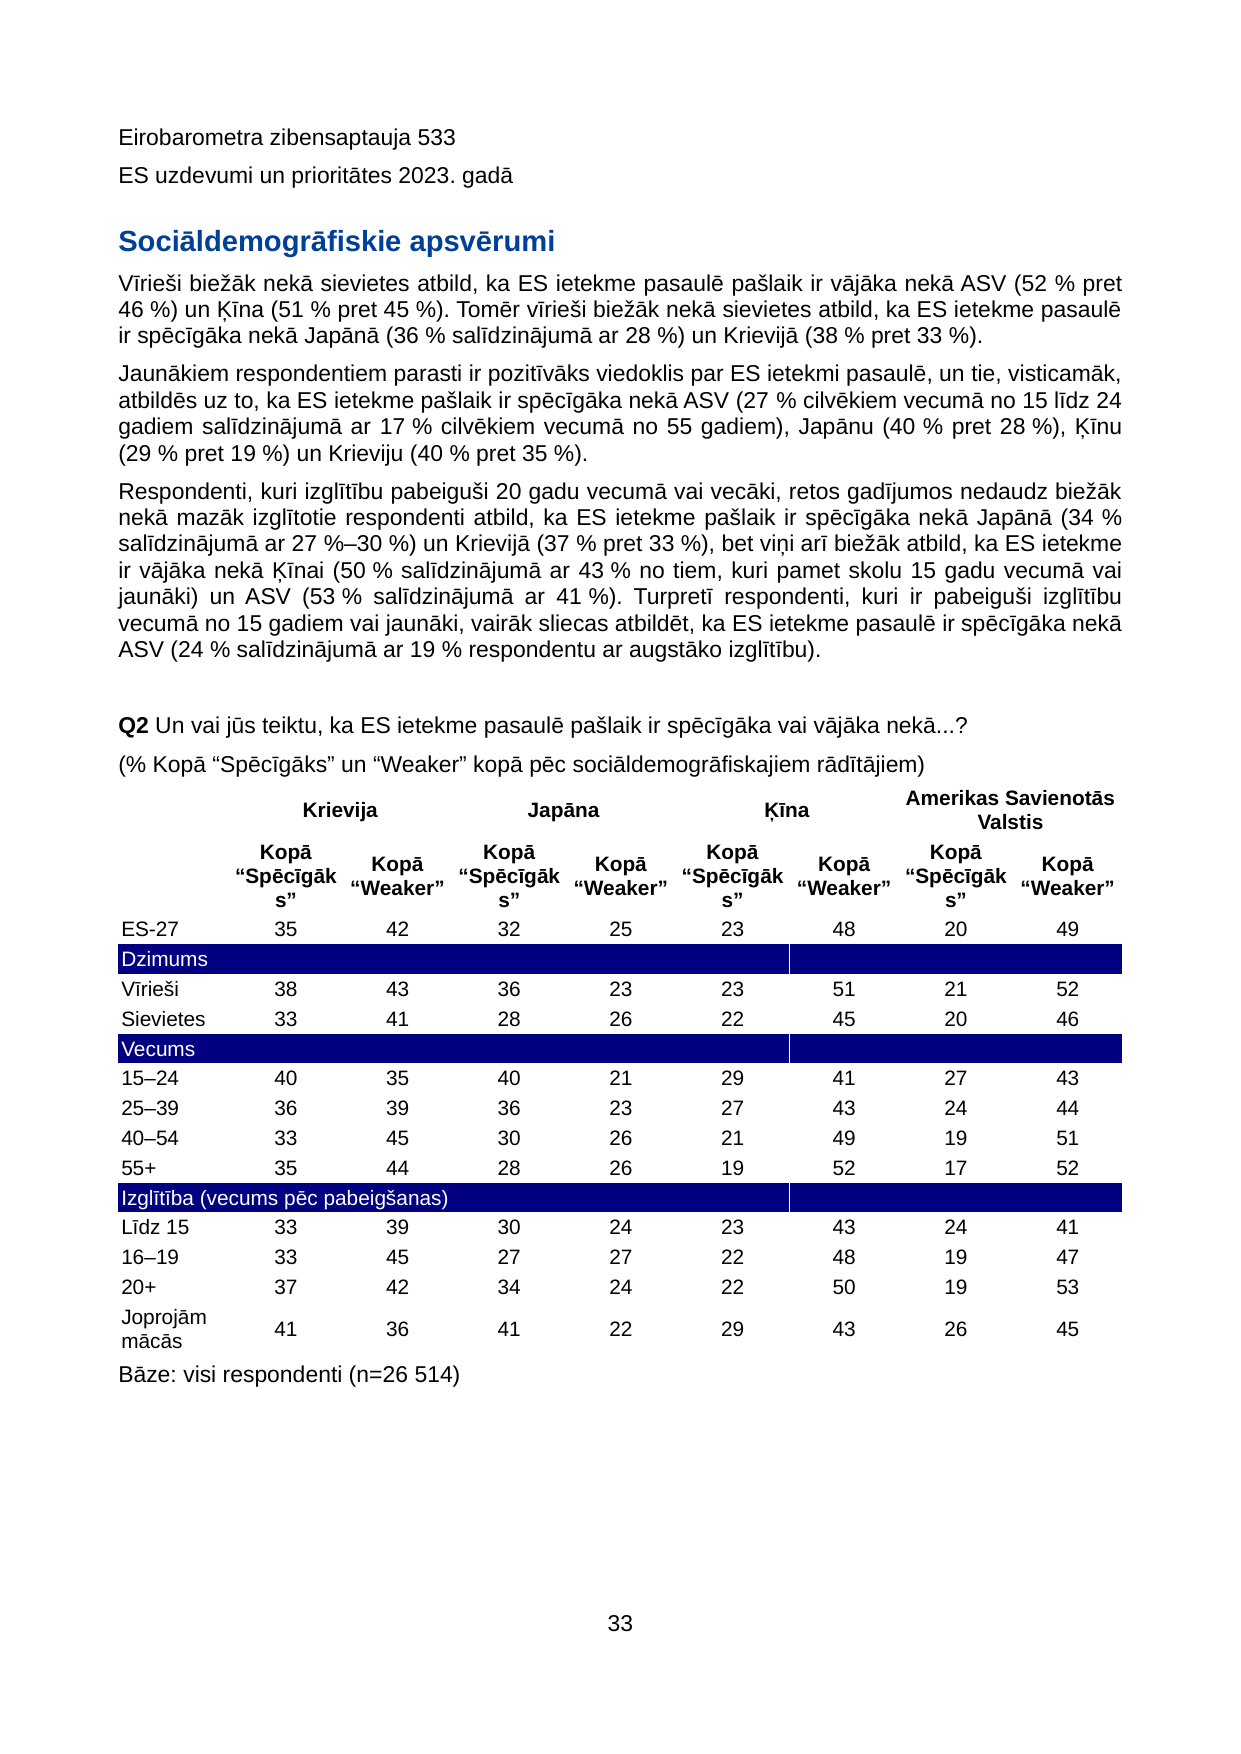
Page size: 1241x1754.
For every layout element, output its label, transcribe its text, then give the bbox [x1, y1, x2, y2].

table_cell [790, 944, 898, 974]
table_cell 22 [675, 1242, 789, 1272]
table_cell Kopā “Weaker” [1013, 837, 1122, 914]
table_cell 41 [452, 1302, 566, 1355]
table_cell 50 [790, 1272, 898, 1302]
text Respondenti, kuri izglītību pabeiguši 20 gadu vecumā vai vecāki, retos gadījumos nedaudz biežāk nekā mazāk izglītotie respondenti atbild, ka ES ietekme pašlaik ir spēcīgāka nekā Japānā (34 % salīdzinājumā ar 27 %–30 %) un Krievijā (37 % pret 33 %), bet viņi arī biežāk atbild, ka ES ietekme ir vājāka nekā Ķīnai (50 % salīdzinājumā ar 43 % no tiem, kuri pamet skolu 15 gadu vecumā vai jaunāki) un ASV (53 % salīdzinājumā ar 41 %). Turpretī respondenti, kuri ir pabeiguši izglītību vecumā no 15 gadiem vai jaunāki, vairāk sliecas atbildēt, ka ES ietekme pasaulē ir spēcīgāka nekā ASV (24 % salīdzinājumā ar 19 % respondentu ar augstāko izglītību). [118, 478, 1122, 662]
table_cell 30 [452, 1212, 566, 1242]
table_cell 16–19 [118, 1242, 228, 1272]
table_cell 23 [675, 1212, 789, 1242]
table_header Krievija [228, 783, 452, 837]
table_cell Kopā “Spēcīgāks” [898, 837, 1013, 914]
table_cell 26 [566, 1123, 675, 1153]
table_cell 34 [452, 1272, 566, 1302]
table_cell 52 [790, 1153, 898, 1182]
table_cell 51 [790, 974, 898, 1004]
table_cell 30 [452, 1123, 566, 1153]
table_cell 41 [343, 1004, 452, 1033]
table_cell Kopā “Spēcīgāks” [452, 837, 566, 914]
table_cell 33 [228, 1123, 343, 1153]
table_header Amerikas Savienotās Valstis [898, 783, 1122, 837]
table_cell 47 [1013, 1242, 1122, 1272]
table_cell Izglītība (vecums pēc pabeigšanas) [118, 1183, 566, 1212]
table_cell 20 [898, 1004, 1013, 1033]
table_cell 33 [228, 1242, 343, 1272]
table_cell 45 [343, 1123, 452, 1153]
table_cell 52 [1013, 1153, 1122, 1182]
table_cell 33 [228, 1212, 343, 1242]
table_cell 45 [790, 1004, 898, 1033]
table_cell 21 [566, 1063, 675, 1093]
table_cell [566, 1034, 675, 1063]
table_cell Vīrieši [118, 974, 228, 1004]
table_cell [675, 1183, 789, 1212]
table_cell 19 [898, 1242, 1013, 1272]
table_cell 49 [1013, 914, 1122, 944]
text (% Kopā “Spēcīgāks” un “Weaker” kopā pēc sociāldemogrāfiskajiem rādītājiem) [118, 751, 1122, 777]
table_cell 15–24 [118, 1063, 228, 1093]
table_cell 41 [790, 1063, 898, 1093]
table_cell 24 [566, 1212, 675, 1242]
text Q2 Un vai jūs teiktu, ka ES ietekme pasaulē pašlaik ir spēcīgāka vai vājāka nekā...? [118, 712, 1122, 739]
table_cell 43 [790, 1093, 898, 1123]
table_header Japāna [452, 783, 675, 837]
table_cell 35 [343, 1063, 452, 1093]
table_cell [898, 944, 1013, 974]
table_cell 29 [675, 1063, 789, 1093]
table_cell 24 [566, 1272, 675, 1302]
table_cell Kopā “Weaker” [566, 837, 675, 914]
table_cell 51 [1013, 1123, 1122, 1153]
table_cell 19 [898, 1272, 1013, 1302]
table_cell 35 [228, 1153, 343, 1182]
table_cell [118, 837, 228, 914]
table_cell 36 [452, 974, 566, 1004]
table_cell 43 [1013, 1063, 1122, 1093]
table_cell 23 [566, 1093, 675, 1123]
table_cell 28 [452, 1004, 566, 1033]
table_cell 36 [452, 1093, 566, 1123]
table_cell 25 [566, 914, 675, 944]
table_cell 17 [898, 1153, 1013, 1182]
table_cell 19 [675, 1153, 789, 1182]
table_cell 48 [790, 914, 898, 944]
table_cell [566, 944, 675, 974]
table_cell 45 [1013, 1302, 1122, 1355]
table_cell 41 [1013, 1212, 1122, 1242]
table_cell 24 [898, 1093, 1013, 1123]
table_cell 42 [343, 914, 452, 944]
table_cell 44 [343, 1153, 452, 1182]
table_cell 53 [1013, 1272, 1122, 1302]
table_cell 26 [566, 1004, 675, 1033]
table_cell [898, 1183, 1013, 1212]
table_cell Vecums [118, 1034, 566, 1063]
table_cell 23 [675, 914, 789, 944]
table_cell [675, 944, 789, 974]
table_cell 33 [228, 1004, 343, 1033]
table_cell [675, 1034, 789, 1063]
table_cell ES-27 [118, 914, 228, 944]
table_cell [1013, 1183, 1122, 1212]
table_cell 41 [228, 1302, 343, 1355]
table_cell 43 [790, 1212, 898, 1242]
table_cell Kopā “Weaker” [790, 837, 898, 914]
text Jaunākiem respondentiem parasti ir pozitīvāks viedoklis par ES ietekmi pasaulē, un tie, visticamāk, atbildēs uz to, ka ES ietekme pašlaik ir spēcīgāka nekā ASV (27 % cilvēkiem vecumā no 15 līdz 24 gadiem salīdzinājumā ar 17 % cilvēkiem vecumā no 55 gadiem), Japānu (40 % pret 28 %), Ķīnu (29 % pret 19 %) un Krieviju (40 % pret 35 %). [118, 360, 1122, 466]
table_cell [1013, 1034, 1122, 1063]
table_cell 22 [566, 1302, 675, 1355]
table_cell 44 [1013, 1093, 1122, 1123]
table_cell 27 [452, 1242, 566, 1272]
text Bāze: visi respondenti (n=26 514) [118, 1361, 1122, 1388]
table_cell 27 [898, 1063, 1013, 1093]
table_cell 23 [566, 974, 675, 1004]
table_cell Dzimums [118, 944, 566, 974]
table_cell [790, 1183, 898, 1212]
table_cell 40 [228, 1063, 343, 1093]
table_header Ķīna [675, 783, 898, 837]
table_cell 20+ [118, 1272, 228, 1302]
table_cell Kopā “Spēcīgāks” [228, 837, 343, 914]
table_cell 42 [343, 1272, 452, 1302]
table_cell 27 [566, 1242, 675, 1272]
table_cell 37 [228, 1272, 343, 1302]
table_cell 48 [790, 1242, 898, 1272]
text Sociāldemogrāfiskie apsvērumi [118, 224, 1122, 258]
table_cell 20 [898, 914, 1013, 944]
table_cell 27 [675, 1093, 789, 1123]
table_cell 40 [452, 1063, 566, 1093]
table_cell [566, 1183, 675, 1212]
table_cell 38 [228, 974, 343, 1004]
table_cell 52 [1013, 974, 1122, 1004]
table_header [118, 783, 228, 837]
table_cell 22 [675, 1272, 789, 1302]
table_cell 32 [452, 914, 566, 944]
table_cell 45 [343, 1242, 452, 1272]
table_cell 21 [675, 1123, 789, 1153]
text Vīrieši biežāk nekā sievietes atbild, ka ES ietekme pasaulē pašlaik ir vājāka nekā ASV (52 % pret 46 %) un Ķīna (51 % pret 45 %). Tomēr vīrieši biežāk nekā sievietes atbild, ka ES ietekme pasaulē ir spēcīgāka nekā Japānā (36 % salīdzinājumā ar 28 %) un Krievijā (38 % pret 33 %). [118, 269, 1122, 348]
table_cell Joprojām mācās [118, 1302, 228, 1355]
table_cell 43 [790, 1302, 898, 1355]
table_cell [1013, 944, 1122, 974]
table_cell 55+ [118, 1153, 228, 1182]
table_cell 39 [343, 1093, 452, 1123]
table_cell Sievietes [118, 1004, 228, 1033]
table_cell 28 [452, 1153, 566, 1182]
table_cell 25–39 [118, 1093, 228, 1123]
table_cell 26 [566, 1153, 675, 1182]
table_cell Līdz 15 [118, 1212, 228, 1242]
table_cell 26 [898, 1302, 1013, 1355]
table_cell 36 [228, 1093, 343, 1123]
table_cell 36 [343, 1302, 452, 1355]
table_cell 29 [675, 1302, 789, 1355]
table_cell 40–54 [118, 1123, 228, 1153]
table_cell [790, 1034, 898, 1063]
table_cell 43 [343, 974, 452, 1004]
table_cell 49 [790, 1123, 898, 1153]
table_cell 35 [228, 914, 343, 944]
table_cell 19 [898, 1123, 1013, 1153]
table_cell [898, 1034, 1013, 1063]
table_cell Kopā “Spēcīgāks” [675, 837, 789, 914]
table_cell 39 [343, 1212, 452, 1242]
table_cell 24 [898, 1212, 1013, 1242]
table_cell 23 [675, 974, 789, 1004]
table_cell 46 [1013, 1004, 1122, 1033]
table_cell 22 [675, 1004, 789, 1033]
table_cell Kopā “Weaker” [343, 837, 452, 914]
table_cell 21 [898, 974, 1013, 1004]
